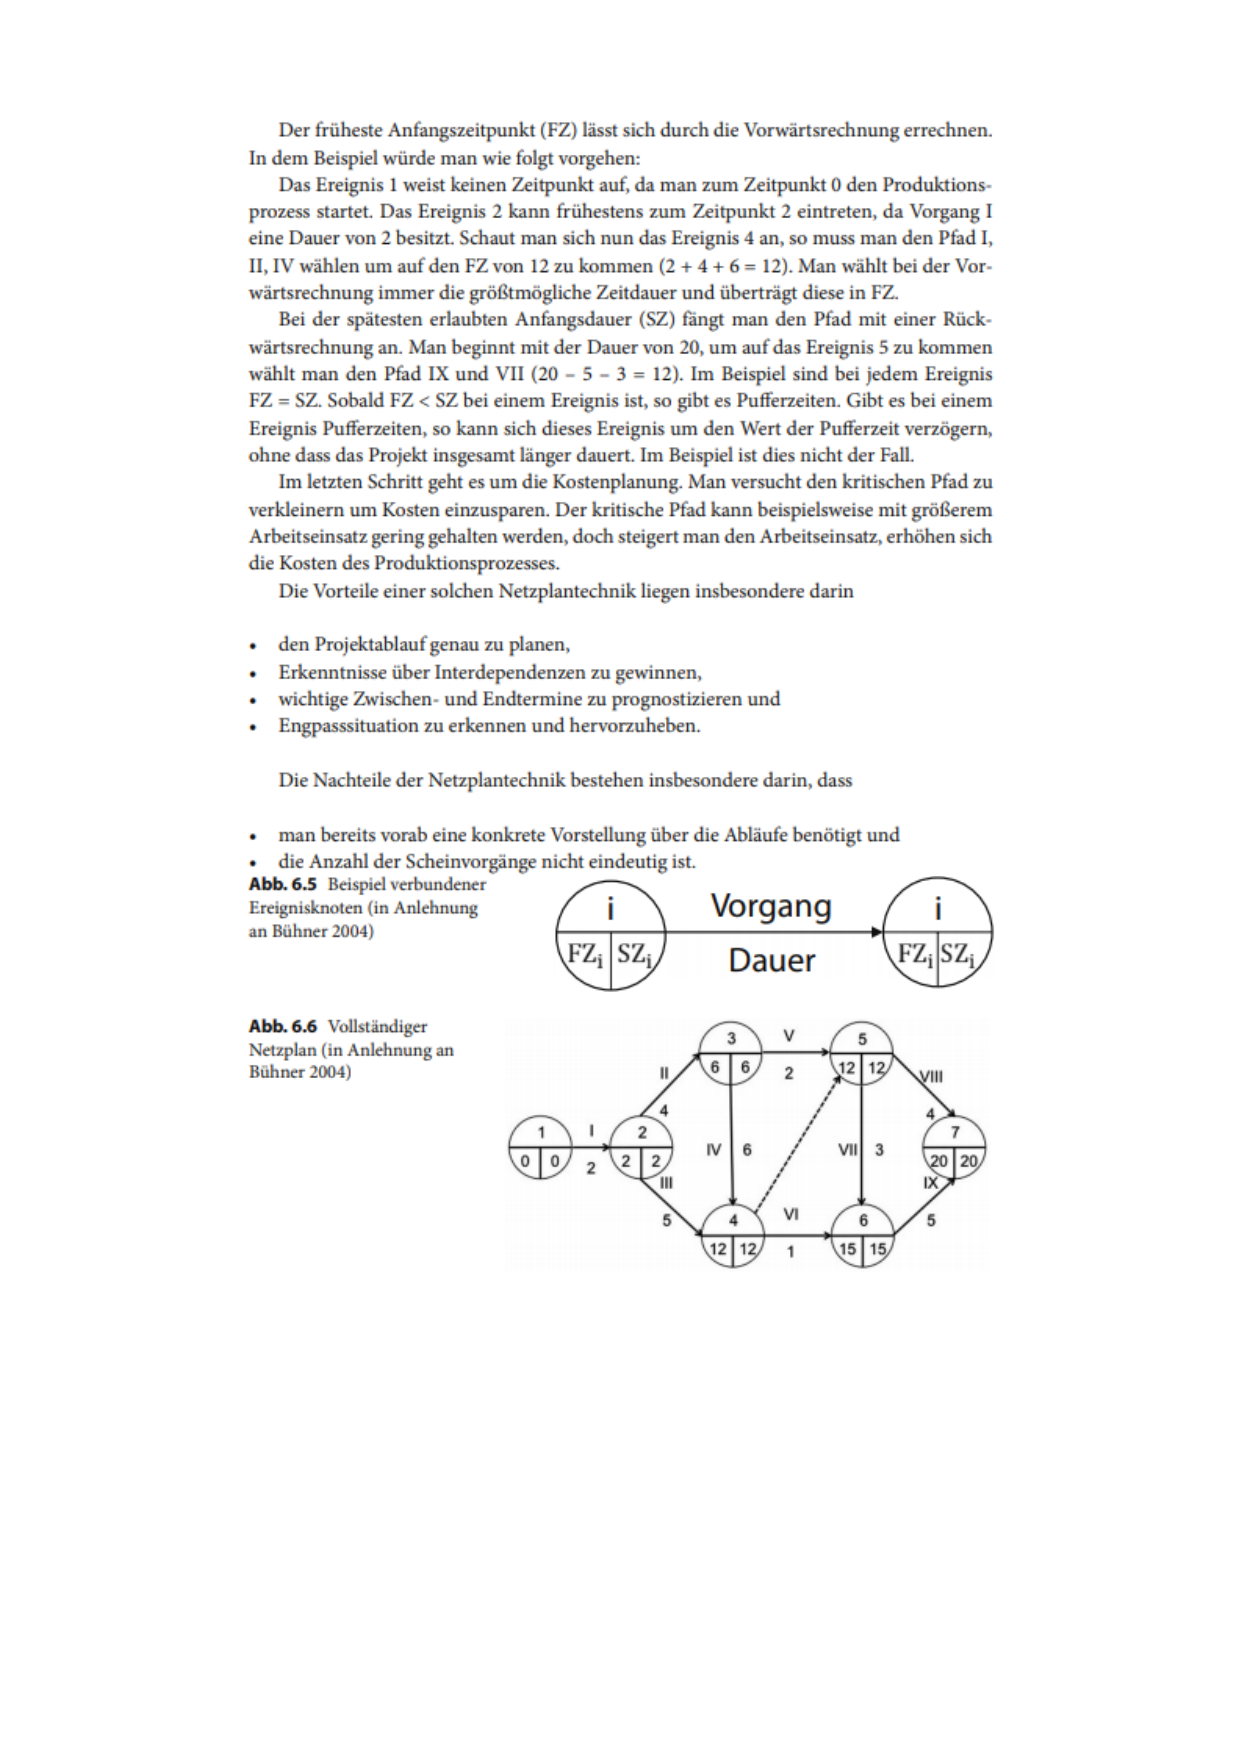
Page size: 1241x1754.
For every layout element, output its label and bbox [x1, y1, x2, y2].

picture [235, 118, 1005, 1275]
